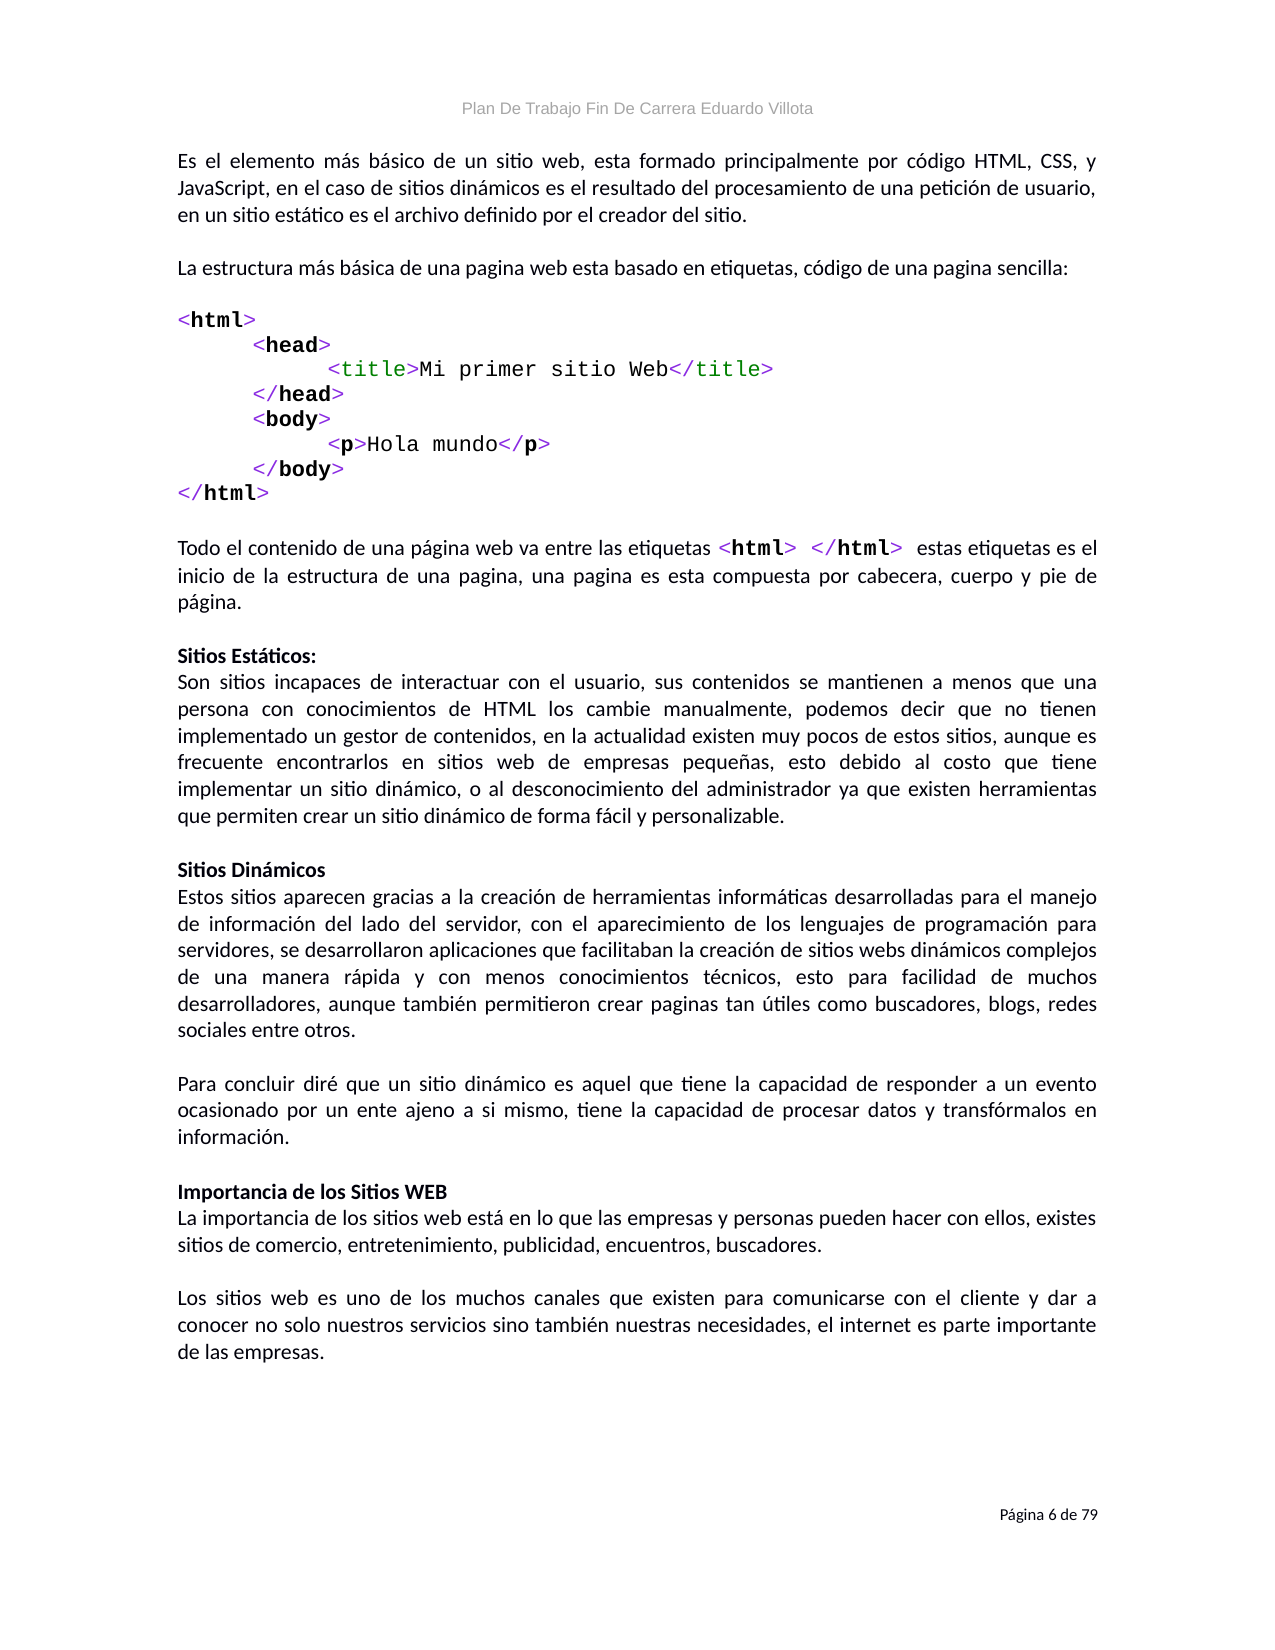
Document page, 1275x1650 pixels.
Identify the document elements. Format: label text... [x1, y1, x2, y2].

text <title>Mi primer sitio Web</title> [177, 358, 1098, 383]
text Sitios Dinámicos [177, 856, 1098, 883]
text Son sitios incapaces de interactuar con el usuario, sus contenidos se mantienen a menos que una persona con conocimientos de HTML los cambie manualmente, podemos decir que no tienen implementado un gestor de contenidos, en la actualidad existen muy pocos de estos sitios, aunque es frecuente encontrarlos en sitios web de empresas pequeñas, esto debido al costo que tiene implementar un sitio dinámico, o al desconocimiento del administrador ya que existen herramientas que permiten crear un sitio dinámico de forma fácil y personalizable. [177, 668, 1098, 828]
text Importancia de los Sitios WEB [177, 1178, 1098, 1204]
text Para concluir diré que un sitio dinámico es aquel que tiene la capacidad de responder a un evento ocasionado por un ente ajeno a si mismo, tiene la capacidad de procesar datos y transfórmalos en información. [177, 1070, 1098, 1150]
text </head> [177, 383, 1098, 408]
text Sitios Estáticos: [177, 642, 1098, 668]
text Estos sitios aparecen gracias a la creación de herramientas informáticas desarrolladas para el manejo de información del lado del servidor, con el aparecimiento de los lenguajes de programación para servidores, se desarrollaron aplicaciones que facilitaban la creación de sitios webs dinámicos complejos de una manera rápida y con menos conocimientos técnicos, esto para facilidad de muchos desarrolladores, aunque también permitieron crear paginas tan útiles como buscadores, blogs, redes sociales entre otros. [177, 883, 1098, 1043]
text Todo el contenido de una página web va entre las etiquetas <html> </html> estas etiquetas es el inicio de la estructura de una pagina, una pagina es esta compuesta por cabecera, cuerpo y pie de página. [177, 534, 1098, 615]
text <p>Hola mundo</p> [177, 433, 1098, 458]
text La estructura más básica de una pagina web esta basado en etiquetas, código de una pagina sencilla: [177, 254, 1098, 281]
text </body> [177, 458, 1098, 482]
text <head> [177, 334, 1098, 358]
text <html> [177, 309, 1098, 334]
text Es el elemento más básico de un sitio web, esta formado principalmente por código HTML, CSS, y JavaScript, en el caso de sitios dinámicos es el resultado del procesamiento de una petición de usuario, en un sitio estático es el archivo definido por el creador del sitio. [177, 148, 1098, 228]
text La importancia de los sitios web está en lo que las empresas y personas pueden hacer con ellos, existes sitios de comercio, entretenimiento, publicidad, encuentros, buscadores. [177, 1204, 1098, 1258]
text Los sitios web es uno de los muchos canales que existen para comunicarse con el cliente y dar a conocer no solo nuestros servicios sino también nuestras necesidades, el internet es parte importante de las empresas. [177, 1284, 1098, 1364]
text </html> [177, 482, 1098, 507]
text <body> [177, 408, 1098, 433]
